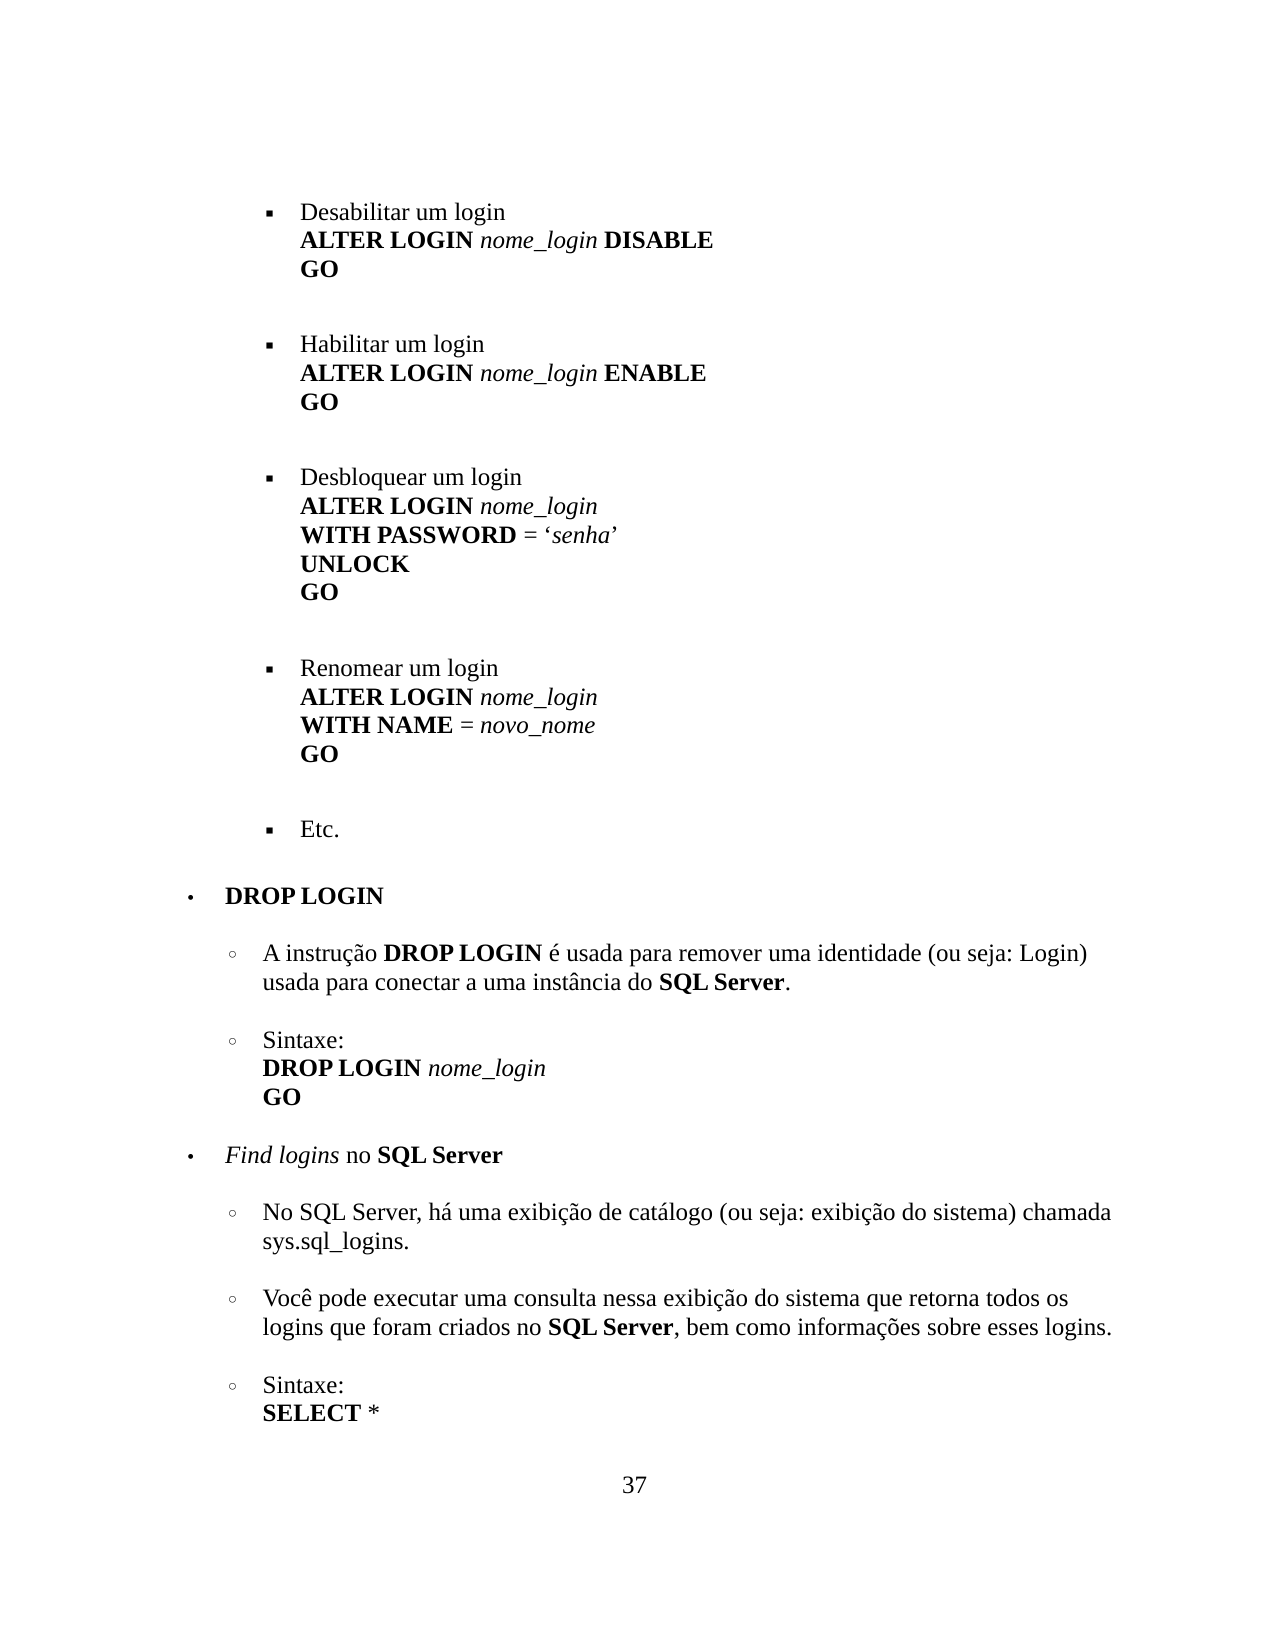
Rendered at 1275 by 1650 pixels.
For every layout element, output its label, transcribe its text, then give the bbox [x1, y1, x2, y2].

list Sintaxe: DROP LOGIN nome_login GO [225, 1025, 1125, 1140]
list Find logins no SQL Server [187, 1140, 1125, 1197]
list No SQL Server, há uma exibição de catálogo (ou seja: exibição do sistema) chamada sys.sql_logins. [225, 1197, 1125, 1283]
list Desbloquear um login ALTER LOGIN nome_login WITH PASSWORD = ‘senha’ UNLOCK GO [262, 462, 1125, 635]
list Renomear um login ALTER LOGIN nome_login WITH NAME = novo_nome GO [262, 653, 1125, 797]
list Desabilitar um login ALTER LOGIN nome_login DISABLE GO [262, 197, 1125, 312]
list Habilitar um login ALTER LOGIN nome_login ENABLE GO [262, 329, 1125, 444]
list Sintaxe: SELECT * [225, 1370, 1125, 1427]
list A instrução DROP LOGIN é usada para remover uma identidade (ou seja: Login) usada para conectar a uma instância do SQL Server. [225, 938, 1125, 1025]
list DROP LOGIN [187, 881, 1125, 938]
list Etc. [262, 814, 1125, 872]
list Você pode executar uma consulta nessa exibição do sistema que retorna todos os logins que foram criados no SQL Server, bem como informações sobre esses logins. [225, 1283, 1125, 1370]
list [262, 150, 1125, 179]
